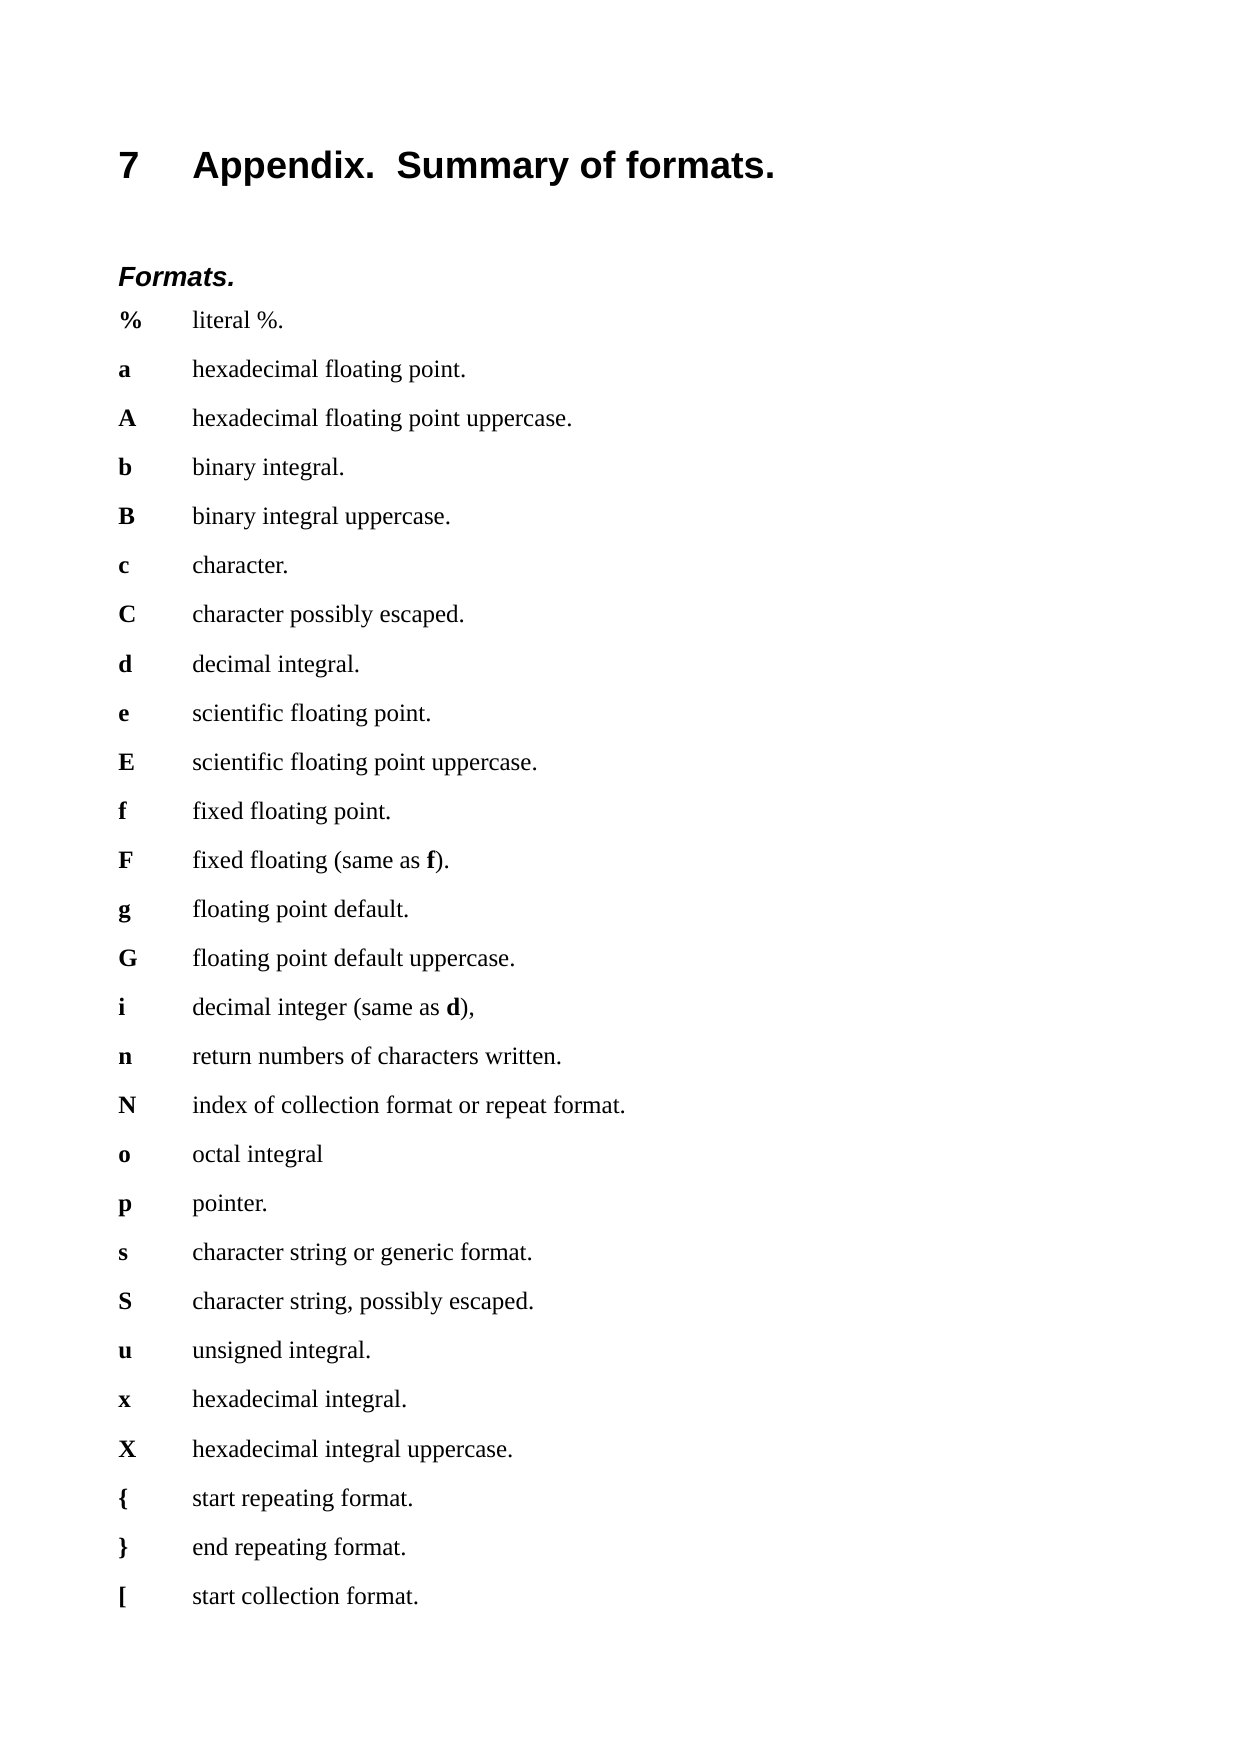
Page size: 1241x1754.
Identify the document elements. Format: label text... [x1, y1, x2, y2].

text e scientific floating point. [118, 698, 1122, 726]
text x hexadecimal integral. [118, 1384, 1122, 1413]
text S character string, possibly escaped. [118, 1286, 1122, 1315]
text { start repeating format. [118, 1483, 1122, 1511]
text g floating point default. [118, 894, 1122, 923]
text c character. [118, 551, 1122, 579]
text G floating point default uppercase. [118, 943, 1122, 972]
text C character possibly escaped. [118, 599, 1122, 628]
text p pointer. [118, 1188, 1122, 1217]
text o octal integral [118, 1139, 1122, 1168]
text d decimal integral. [118, 649, 1122, 677]
text i decimal integer (same as d), [118, 992, 1122, 1021]
text n return numbers of characters written. [118, 1041, 1122, 1070]
text b binary integral. [118, 452, 1122, 481]
subtitle Appendix. Summary of formats. [118, 143, 1122, 187]
text % literal %. [118, 305, 1122, 334]
text X hexadecimal integral uppercase. [118, 1434, 1122, 1462]
text s character string or generic format. [118, 1237, 1122, 1266]
text F fixed floating (same as f). [118, 845, 1122, 874]
text B binary integral uppercase. [118, 501, 1122, 530]
text a hexadecimal floating point. [118, 354, 1122, 383]
text N index of collection format or repeat format. [118, 1090, 1122, 1119]
text [ start collection format. [118, 1581, 1122, 1609]
text } end repeating format. [118, 1532, 1122, 1561]
text E scientific floating point uppercase. [118, 747, 1122, 776]
subtitle Formats. [118, 261, 1122, 293]
text u unsigned integral. [118, 1336, 1122, 1364]
text f fixed floating point. [118, 796, 1122, 824]
text A hexadecimal floating point uppercase. [118, 403, 1122, 432]
